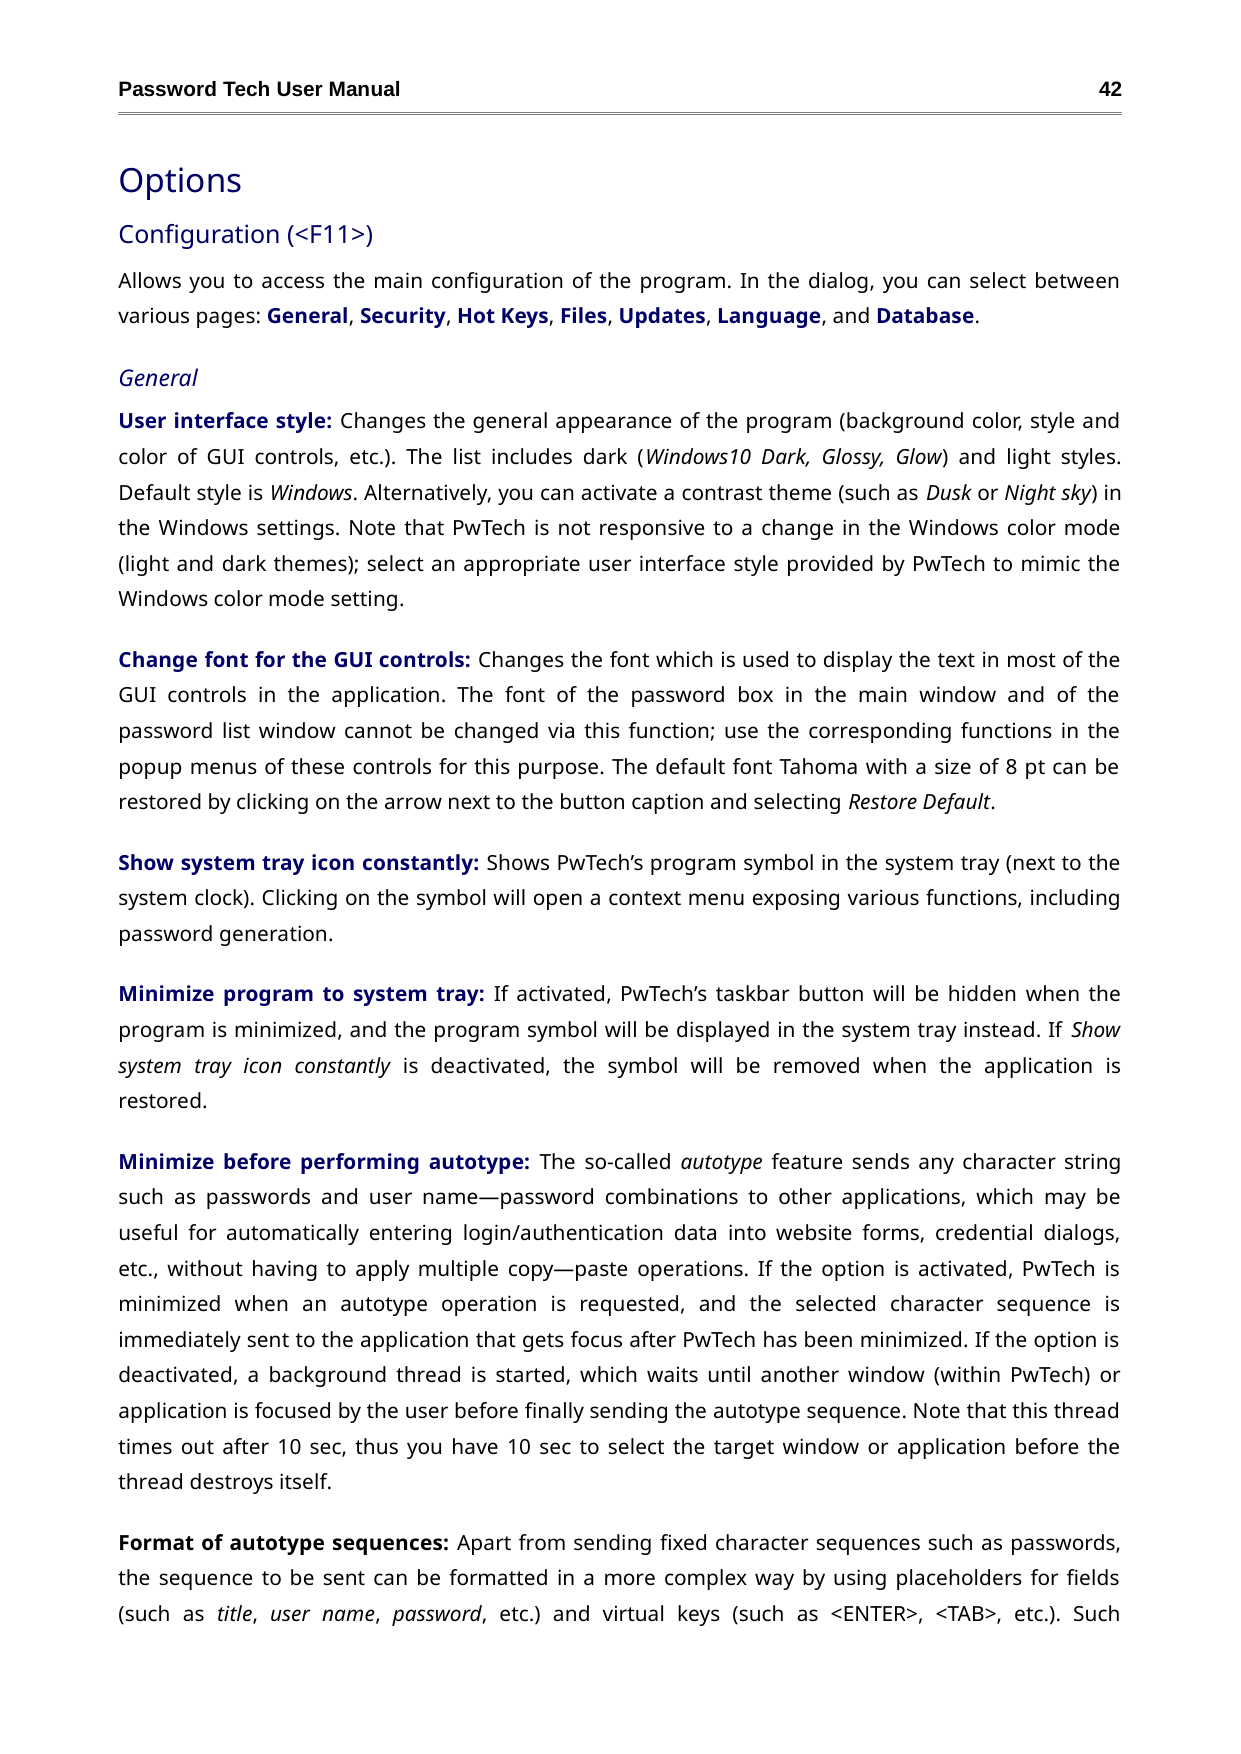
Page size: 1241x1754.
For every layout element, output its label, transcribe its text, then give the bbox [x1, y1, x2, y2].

text Minimize before performing autotype: The so-called autotype feature sends any character string such as passwords and user name—password combinations to other applications, which may be useful for automatically entering login/authentication data into website forms, credential dialogs, etc., without having to apply multiple copy—paste operations. If the option is activated, PwTech is minimized when an autotype operation is requested, and the selected character sequence is immediately sent to the application that gets focus after PwTech has been minimized. If the option is deactivated, a background thread is started, which waits until another window (within PwTech) or application is focused by the user before finally sending the autotype sequence. Note that this thread times out after 10 sec, thus you have 10 sec to select the target window or application before the thread destroys itself. [118, 1147, 1122, 1496]
subtitle Configuration (<F11>) [118, 217, 1122, 251]
text Minimize program to system tray: If activated, PwTech’s taskbar button will be hidden when the program is minimized, and the program symbol will be displayed in the system tray instead. If Show system tray icon constantly is deactivated, the symbol will be removed when the application is restored. [118, 979, 1122, 1115]
text Allows you to access the main configuration of the program. In the dialog, you can select between various pages: General, Security, Hot Keys, Files, Updates, Language, and Database. [118, 266, 1122, 330]
text Show system tray icon constantly: Shows PwTech’s program symbol in the system tray (next to the system clock). Clicking on the symbol will open a context menu exposing various functions, including password generation. [118, 848, 1122, 947]
text User interface style: Changes the general appearance of the program (background color, style and color of GUI controls, etc.). The list includes dark (Windows10 Dark, Glossy, Glow) and light styles. Default style is Windows. Alternatively, you can activate a contrast theme (such as Dusk or Night sky) in the Windows settings. Note that PwTech is not responsive to a change in the Windows color mode (light and dark themes); select an appropriate user interface style provided by PwTech to mimic the Windows color mode setting. [118, 406, 1122, 613]
subtitle General [118, 362, 1122, 393]
subtitle Options [118, 156, 1122, 202]
text Format of autotype sequences: Apart from sending fixed character sequences such as passwords, the sequence to be sent can be formatted in a more complex way by using placeholders for fields (such as title, user name, password, etc.) and virtual keys (such as <ENTER>, <TAB>, etc.). Such [118, 1528, 1122, 1627]
text Change font for the GUI controls: Changes the font which is used to display the text in most of the GUI controls in the application. The font of the password box in the main window and of the password list window cannot be changed via this function; use the corresponding functions in the popup menus of these controls for this purpose. The default font Tahoma with a size of 8 pt can be restored by clicking on the arrow next to the button caption and selecting Restore Default. [118, 645, 1122, 816]
